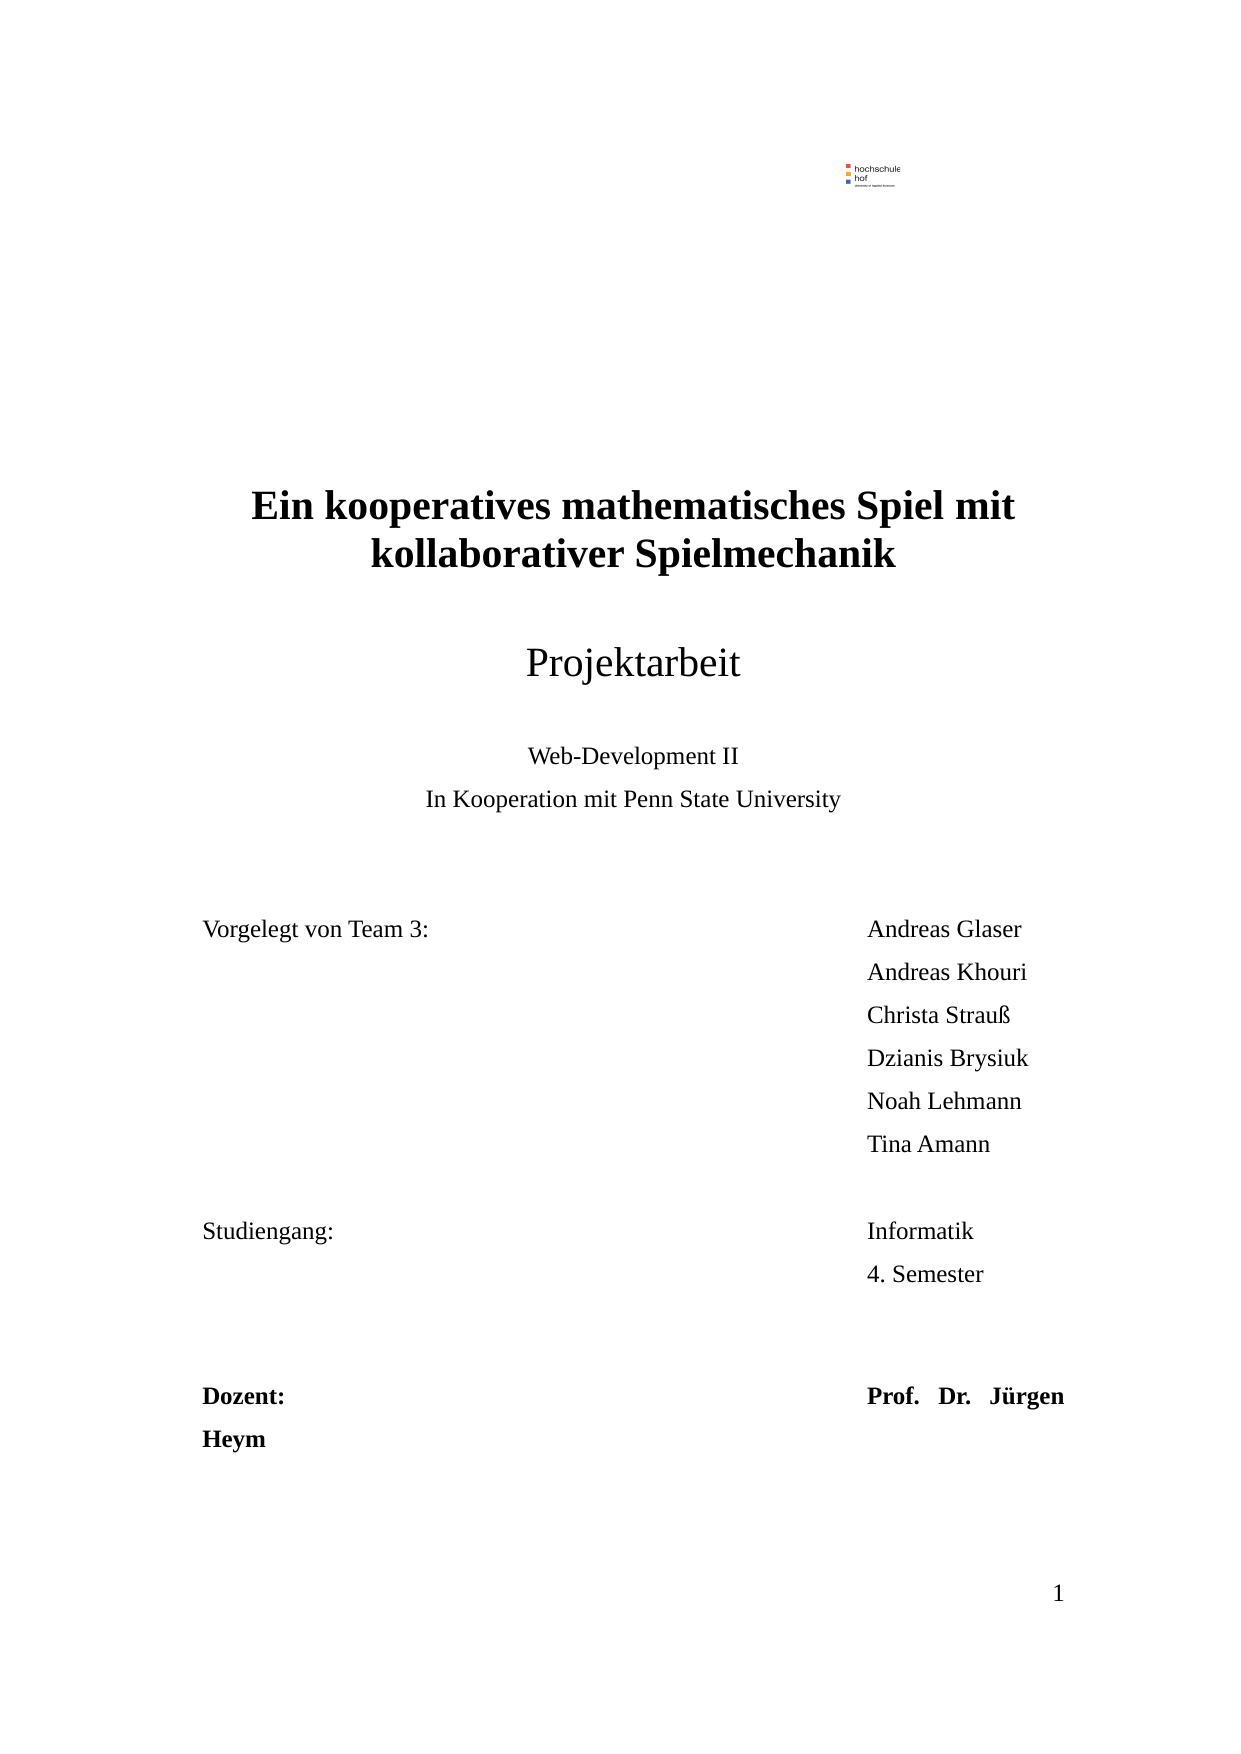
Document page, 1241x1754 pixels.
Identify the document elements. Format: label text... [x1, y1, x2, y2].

picture [846, 164, 901, 187]
text Dozent: Prof. Dr. Jürgen Heym [202, 1381, 1064, 1453]
text Studiengang: Informatik [202, 1216, 1064, 1244]
title Ein kooperatives mathematisches Spiel mit kollaborativer Spielmechanik [202, 480, 1064, 576]
text Web-Development II [202, 741, 1064, 770]
text Noah Lehmann [202, 1086, 1064, 1115]
text Andreas Khouri [202, 957, 1064, 986]
text Tina Amann [202, 1129, 1064, 1158]
text 4. Semester [202, 1259, 1064, 1288]
subtitle Projektarbeit [202, 638, 1064, 686]
text In Kooperation mit Penn State University [202, 784, 1064, 813]
text Dzianis Brysiuk [202, 1043, 1064, 1072]
text Christa Strauß [202, 1000, 1064, 1029]
text Vorgelegt von Team 3: Andreas Glaser [202, 914, 1064, 943]
